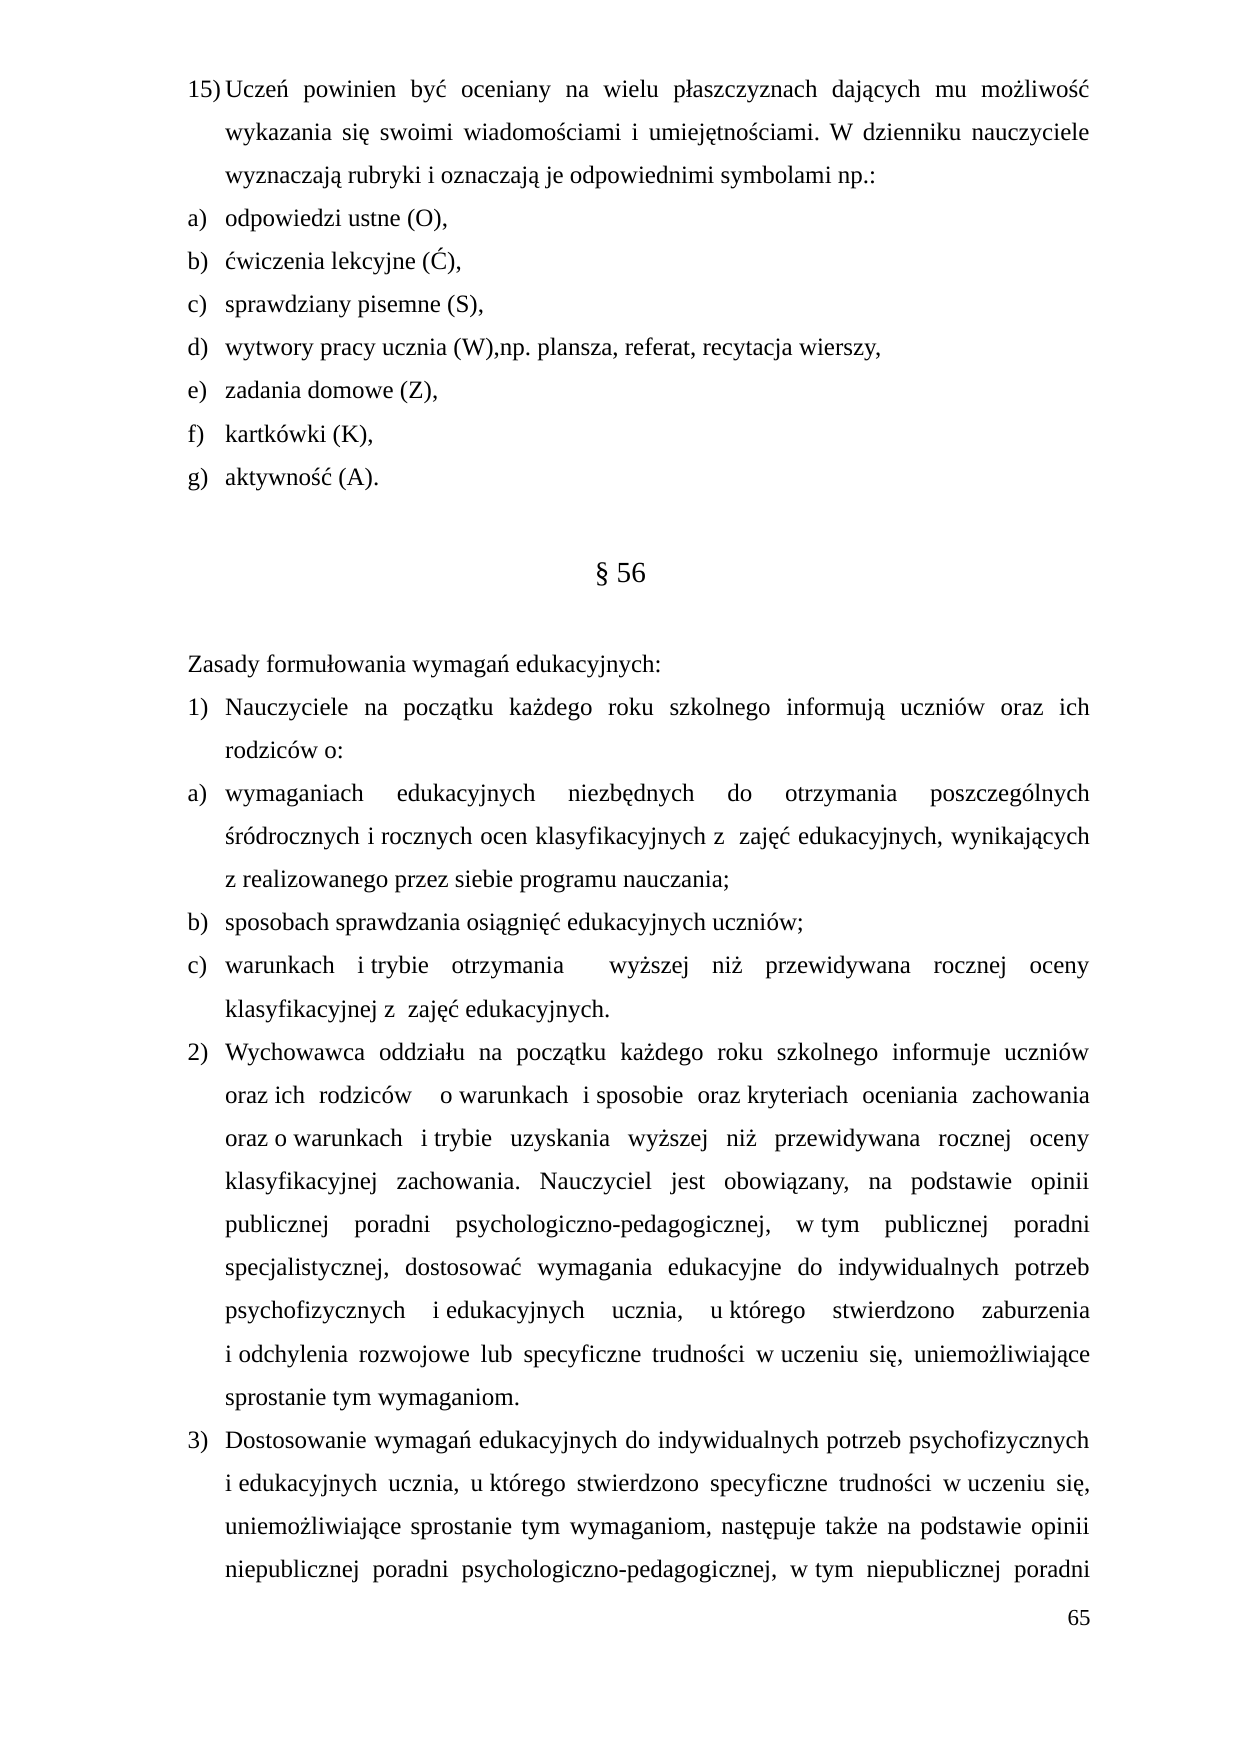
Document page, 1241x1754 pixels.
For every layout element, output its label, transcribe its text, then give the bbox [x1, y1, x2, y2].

list warunkach i trybie otrzymania wyższej niż przewidywana rocznej oceny klasyfikacyjnej z zajęć edukacyjnych. [187, 951, 1090, 1022]
list odpowiedzi ustne (O), [187, 203, 1090, 232]
text § 56 [150, 555, 1090, 589]
list Nauczyciele na początku każdego roku szkolnego informują uczniów oraz ich rodziców o: [187, 692, 1090, 764]
list sposobach sprawdzania osiągnięć edukacyjnych uczniów; [187, 907, 1090, 936]
list sprawdziany pisemne (S), [187, 289, 1090, 318]
list ćwiczenia lekcyjne (Ć), [187, 246, 1090, 275]
text Zasady formułowania wymagań edukacyjnych: [150, 649, 1090, 677]
list zadania domowe (Z), [187, 376, 1090, 404]
list Dostosowanie wymagań edukacyjnych do indywidualnych potrzeb psychofizycznych i edukacyjnych ucznia, u którego stwierdzono specyficzne trudności w uczeniu się, uniemożliwiające sprostanie tym wymaganiom, następuje także na podstawie opinii niepublicznej poradni psychologiczno-pedagogicznej, w tym niepublicznej poradni [187, 1425, 1090, 1583]
list Wychowawca oddziału na początku każdego roku szkolnego informuje uczniów oraz ich rodziców o warunkach i sposobie oraz kryteriach oceniania zachowania oraz o warunkach i trybie uzyskania wyższej niż przewidywana rocznej oceny klasyfikacyjnej zachowania. Nauczyciel jest obowiązany, na podstawie opinii publicznej poradni psychologiczno-pedagogicznej, w tym publicznej poradni specjalistycznej, dostosować wymagania edukacyjne do indywidualnych potrzeb psychofizycznych i edukacyjnych ucznia, u którego stwierdzono zaburzenia i odchylenia rozwojowe lub specyficzne trudności w uczeniu się, uniemożliwiające sprostanie tym wymaganiom. [187, 1037, 1090, 1411]
list aktywność (A). [187, 462, 1090, 491]
list Uczeń powinien być oceniany na wielu płaszczyznach dających mu możliwość wykazania się swoimi wiadomościami i umiejętnościami. W dzienniku nauczyciele wyznaczają rubryki i oznaczają je odpowiednimi symbolami np.: [187, 74, 1090, 189]
list wytwory pracy ucznia (W),np. plansza, referat, recytacja wierszy, [187, 332, 1090, 361]
list kartkówki (K), [187, 419, 1090, 447]
list wymaganiach edukacyjnych niezbędnych do otrzymania poszczególnych śródrocznych i rocznych ocen klasyfikacyjnych z zajęć edukacyjnych, wynikających z realizowanego przez siebie programu nauczania; [187, 778, 1090, 893]
